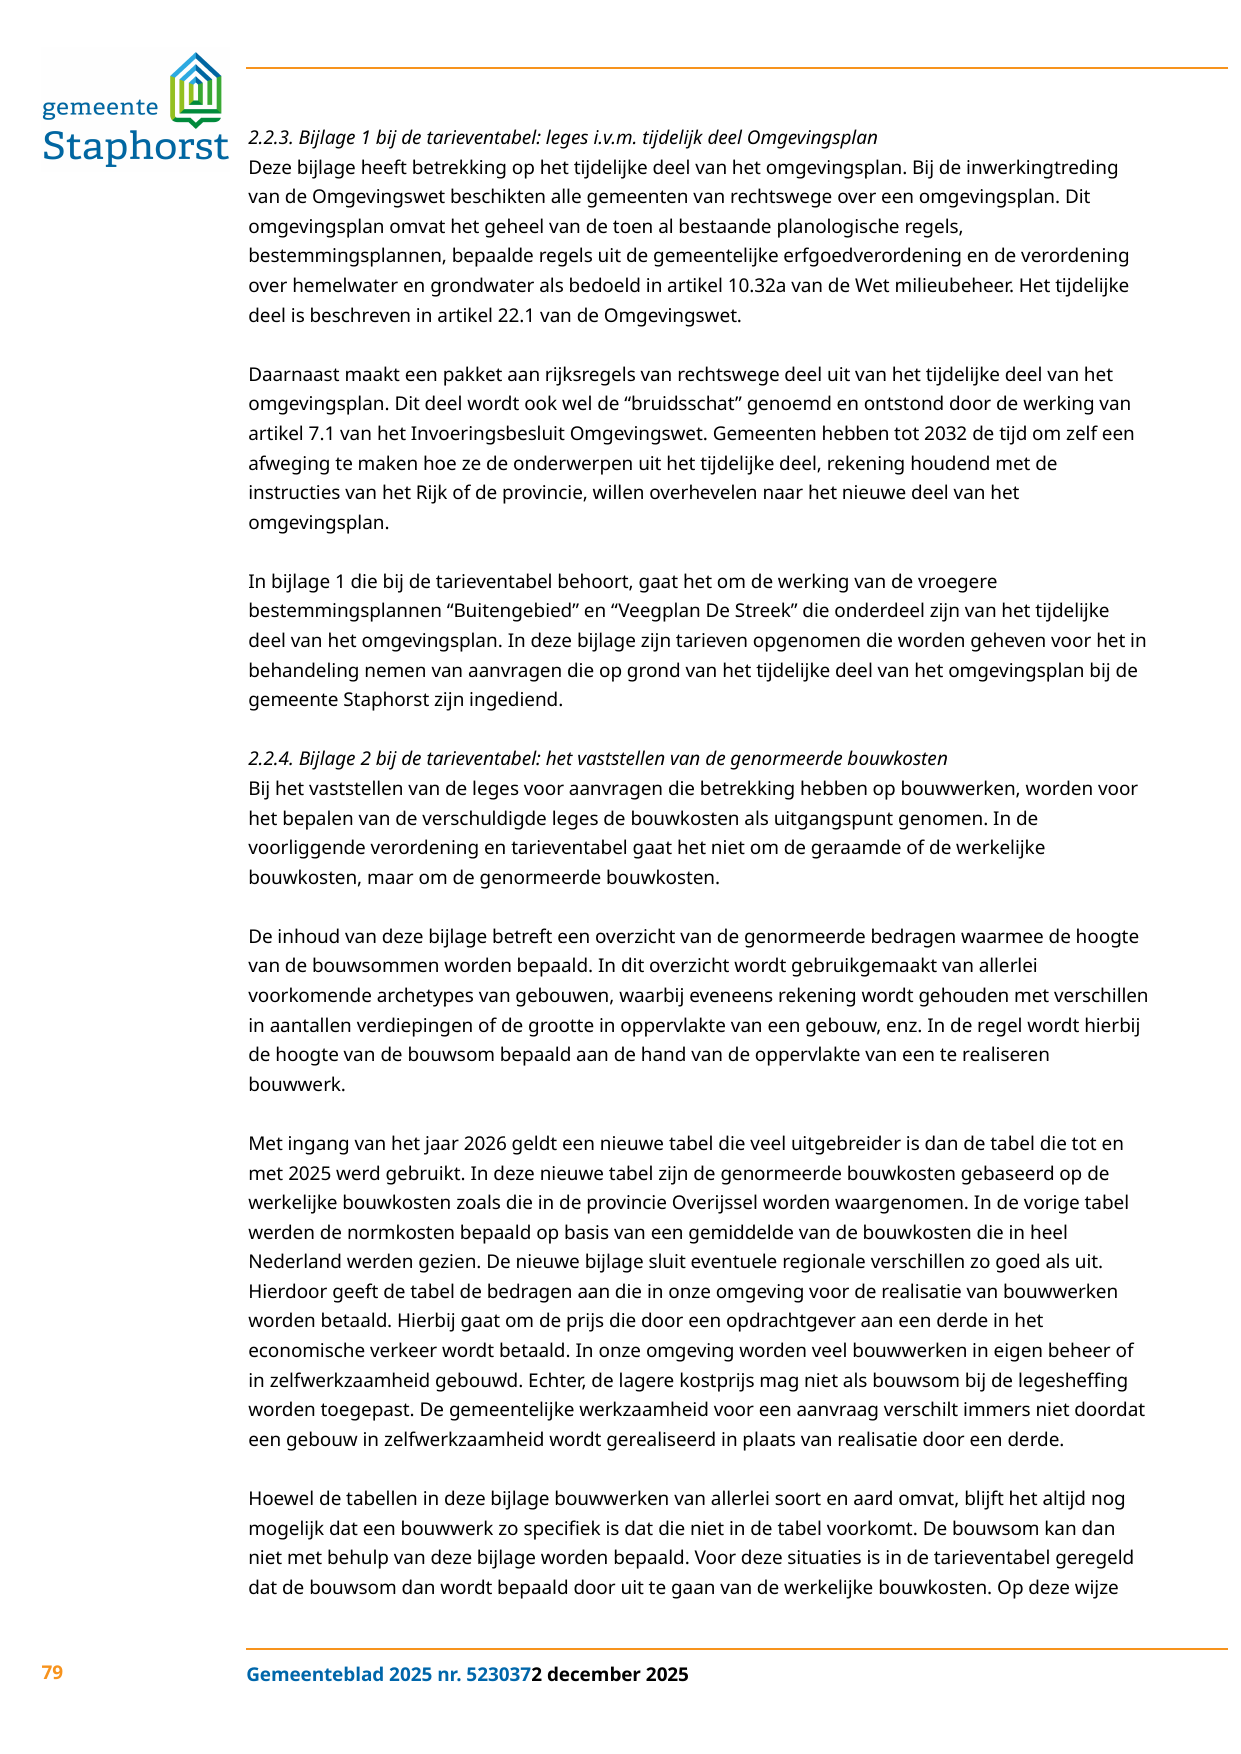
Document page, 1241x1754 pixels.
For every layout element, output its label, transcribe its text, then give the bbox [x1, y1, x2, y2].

picture [41, 47, 231, 172]
text Deze bijlage heeft betrekking op het tijdelijke deel van het omgevingsplan. Bij de inwerkingtreding van de Omgevingswet beschikten alle gemeenten van rechtswege over een omgevingsplan. Dit omgevingsplan omvat het geheel van de toen al bestaande planologische regels, bestemmingsplannen, bepaalde regels uit de gemeentelijke erfgoedverordening en de verordening over hemelwater en grondwater als bedoeld in artikel 10.32a van de Wet milieubeheer. Het tijdelijke deel is beschreven in artikel 22.1 van de Omgevingswet. [248, 154, 1152, 328]
text Bij het vaststellen van de leges voor aanvragen die betrekking hebben op bouwwerken, worden voor het bepalen van de verschuldigde leges de bouwkosten als uitgangspunt genomen. In de voorliggende verordening en tarieventabel gaat het niet om de geraamde of de werkelijke bouwkosten, maar om de genormeerde bouwkosten. [248, 775, 1152, 890]
text Hoewel de tabellen in deze bijlage bouwwerken van allerlei soort en aard omvat, blijft het altijd nog mogelijk dat een bouwwerk zo specifiek is dat die niet in de tabel voorkomt. De bouwsom kan dan niet met behulp van deze bijlage worden bepaald. Voor deze situaties is in de tarieventabel geregeld dat de bouwsom dan wordt bepaald door uit te gaan van de werkelijke bouwkosten. Op deze wijze [248, 1485, 1152, 1600]
text Met ingang van het jaar 2026 geldt een nieuwe tabel die veel uitgebreider is dan de tabel die tot en met 2025 werd gebruikt. In deze nieuwe tabel zijn de genormeerde bouwkosten gebaseerd op de werkelijke bouwkosten zoals die in de provincie Overijssel worden waargenomen. In de vorige tabel werden de normkosten bepaald op basis van een gemiddelde van de bouwkosten die in heel Nederland werden gezien. De nieuwe bijlage sluit eventuele regionale verschillen zo goed als uit. Hierdoor geeft de tabel de bedragen aan die in onze omgeving voor de realisatie van bouwwerken worden betaald. Hierbij gaat om de prijs die door een opdrachtgever aan een derde in het economische verkeer wordt betaald. In onze omgeving worden veel bouwwerken in eigen beheer of in zelfwerkzaamheid gebouwd. Echter, de lagere kostprijs mag niet als bouwsom bij de legesheffing worden toegepast. De gemeentelijke werkzaamheid voor een aanvraag verschilt immers niet doordat een gebouw in zelfwerkzaamheid wordt gerealiseerd in plaats van realisatie door een derde. [248, 1130, 1152, 1452]
text Daarnaast maakt een pakket aan rijksregels van rechtswege deel uit van het tijdelijke deel van het omgevingsplan. Dit deel wordt ook wel de “bruidsschat” genoemd en ontstond door de werking van artikel 7.1 van het Invoeringsbesluit Omgevingswet. Gemeenten hebben tot 2032 de tijd om zelf een afweging te maken hoe ze de onderwerpen uit het tijdelijke deel, rekening houdend met de instructies van het Rijk of de provincie, willen overhevelen naar het nieuwe deel van het omgevingsplan. [248, 361, 1152, 535]
text In bijlage 1 die bij de tarieventabel behoort, gaat het om de werking van de vroegere bestemmingsplannen “Buitengebied” en “Veegplan De Streek” die onderdeel zijn van het tijdelijke deel van het omgevingsplan. In deze bijlage zijn tarieven opgenomen die worden geheven voor het in behandeling nemen van aanvragen die op grond van het tijdelijke deel van het omgevingsplan bij de gemeente Staphorst zijn ingediend. [248, 568, 1152, 712]
text 2.2.4. Bijlage 2 bij de tarieventabel: het vaststellen van de genormeerde bouwkosten [248, 746, 1152, 771]
text 2.2.3. Bijlage 1 bij de tarieventabel: leges i.v.m. tijdelijk deel Omgevingsplan [248, 124, 1152, 150]
text De inhoud van deze bijlage betreft een overzicht van de genormeerde bedragen waarmee de hoogte van de bouwsommen worden bepaald. In dit overzicht wordt gebruikgemaakt van allerlei voorkomende archetypes van gebouwen, waarbij eveneens rekening wordt gehouden met verschillen in aantallen verdiepingen of de grootte in oppervlakte van een gebouw, enz. In de regel wordt hierbij de hoogte van de bouwsom bepaald aan de hand van de oppervlakte van een te realiseren bouwwerk. [248, 923, 1152, 1097]
